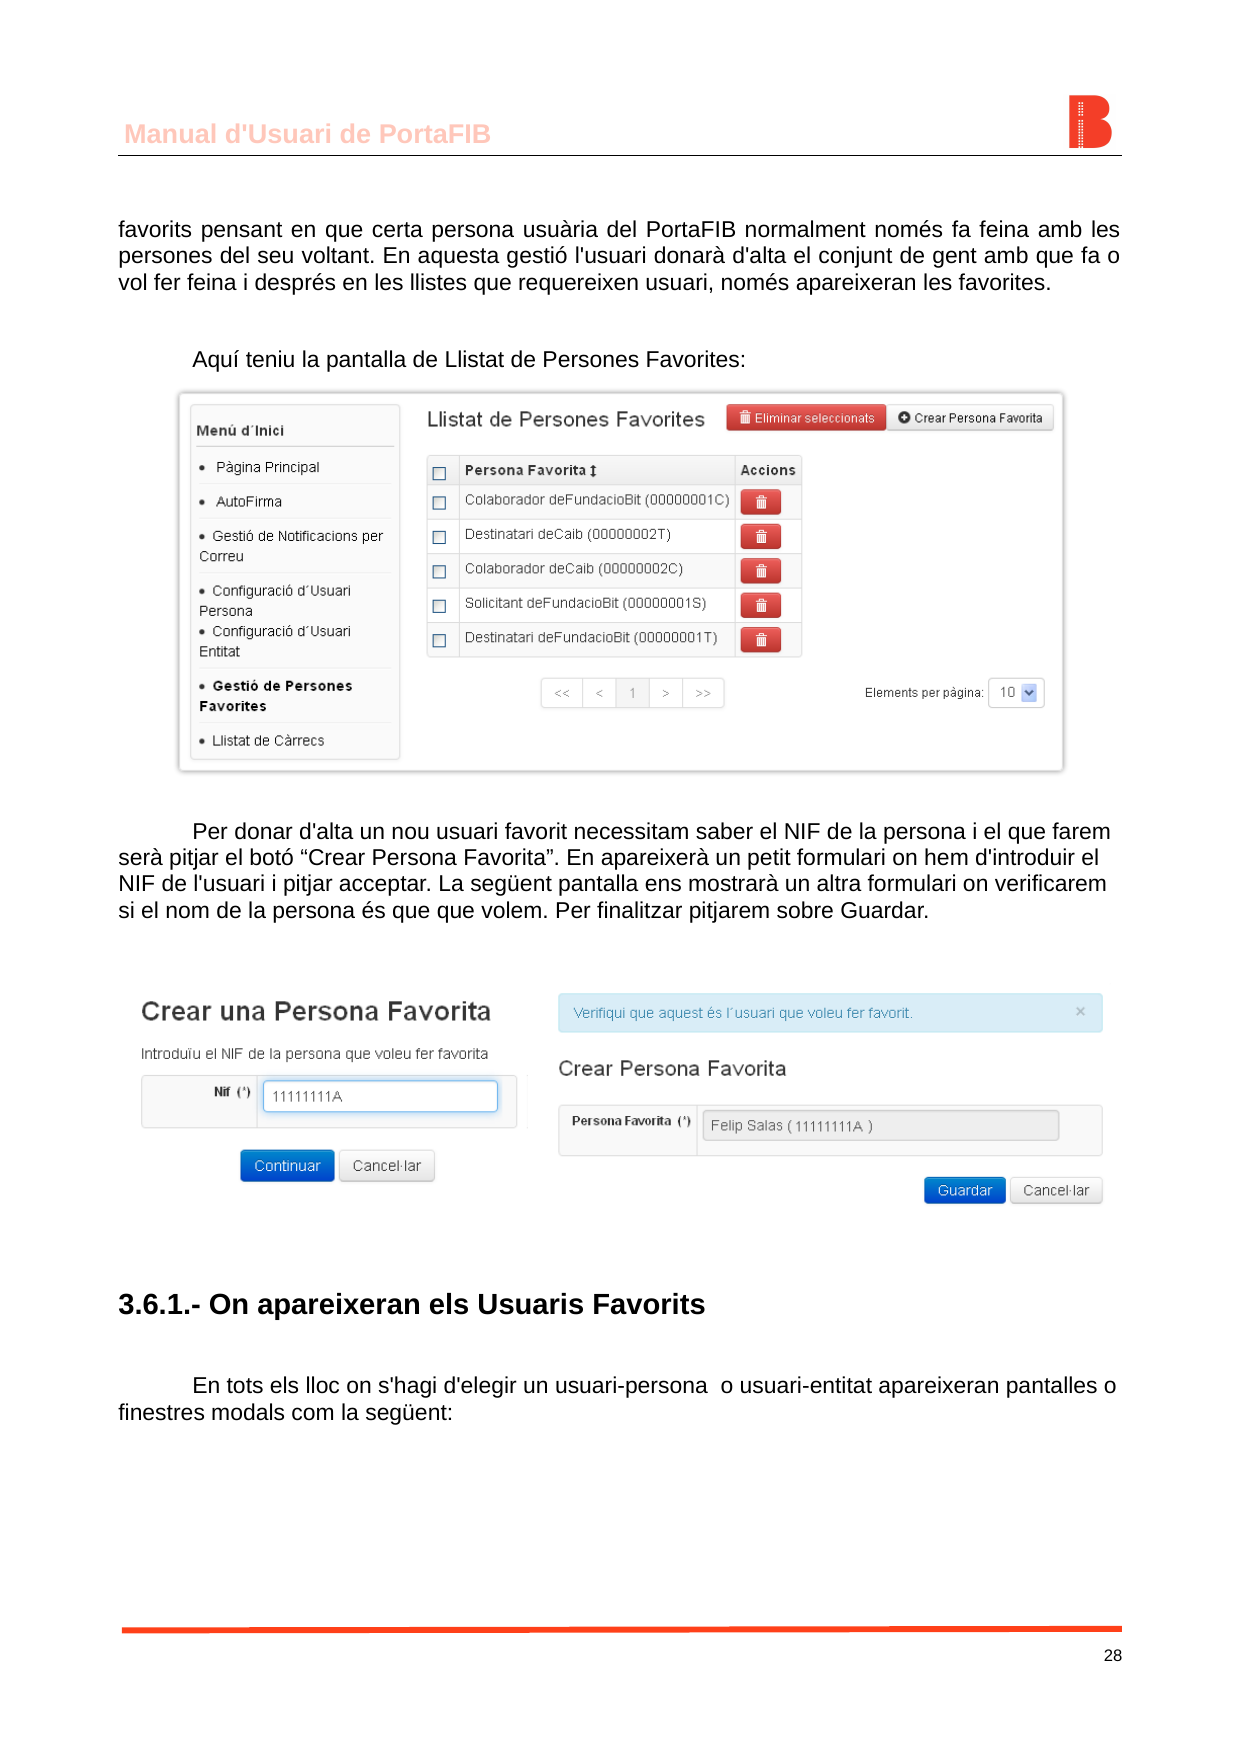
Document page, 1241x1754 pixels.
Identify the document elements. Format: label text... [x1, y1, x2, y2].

picture [547, 983, 1111, 1214]
table_header [118, 974, 541, 1223]
text Aquí teniu la pantalla de Llistat de Persones Favorites: [118, 346, 1122, 372]
text favorits pensant en que certa persona usuària del PortaFIB normalment només fa feina amb les persones del seu voltant. En aquesta gestió l'usuari donarà d'alta el conjunt de gent amb que fa o vol fer feina i després en les llistes que requereixen usuari, només apareixeran les favorites. [118, 216, 1122, 295]
table_header [541, 974, 1122, 1223]
text Per donar d'alta un nou usuari favorit necessitam saber el NIF de la persona i el que farem serà pitjar el botó “Crear Persona Favorita”. En apareixerà un petit formulari on hem d'introduir el NIF de l'usuari i pitjar acceptar. La següent pantalla ens mostrarà un altra formulari on verificarem si el nom de la persona és que que volem. Per finalitzar pitjarem sobre Guardar. [118, 818, 1122, 923]
text En tots els lloc on s'hagi d'elegir un usuari-persona o usuari-entitat apareixeran pantalles o finestres modals com la següent: [118, 1372, 1122, 1425]
picture [1063, 94, 1117, 150]
picture [123, 980, 528, 1218]
picture [168, 385, 1072, 779]
subtitle On apareixeran els Usuaris Favorits [118, 1287, 1122, 1321]
